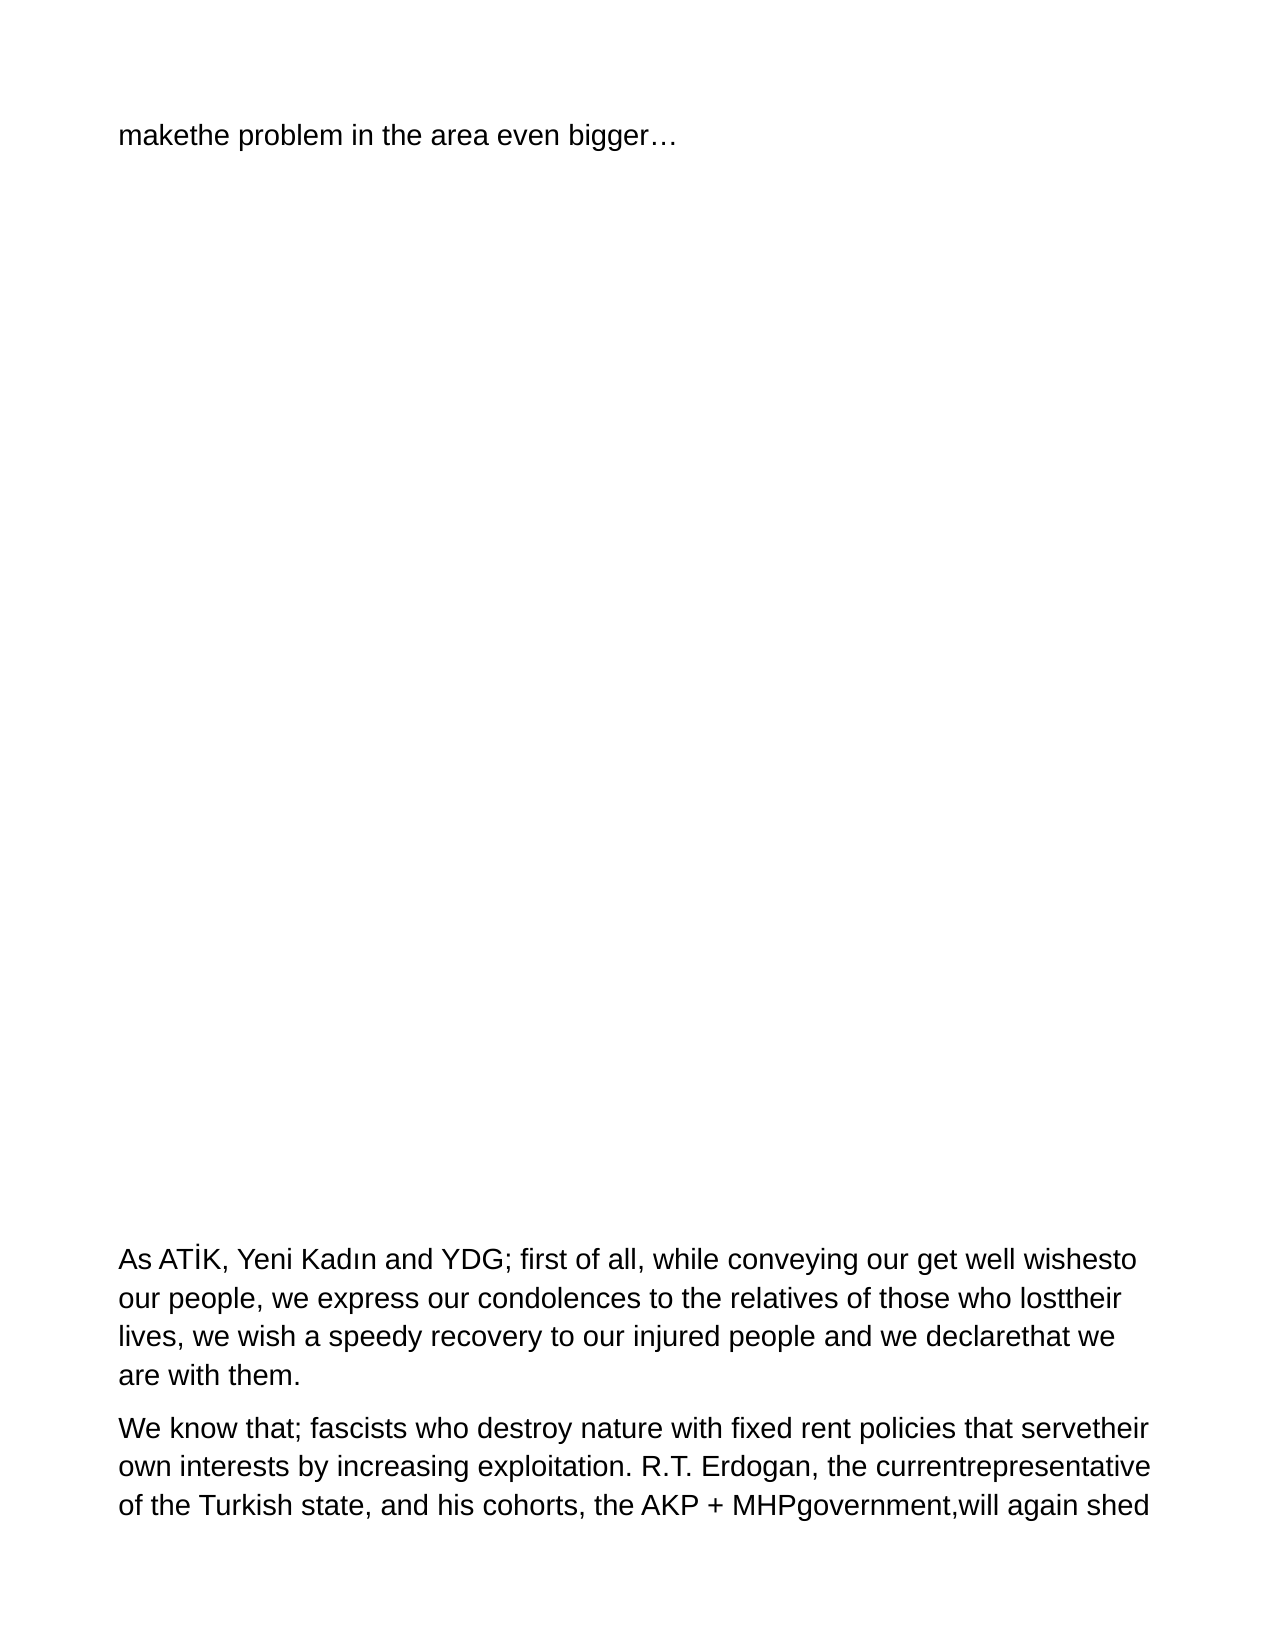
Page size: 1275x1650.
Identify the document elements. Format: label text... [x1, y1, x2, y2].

text We know that; fascists who destroy nature with fixed rent policies that servetheir own interests by increasing exploitation. R.T. Erdogan, the currentrepresentative of the Turkish state, and his cohorts, the AKP + MHPgovernment,will again shed [118, 1411, 1157, 1522]
text makethe problem in the area even bigger… [118, 118, 1157, 1223]
text As ATİK, Yeni Kadın and YDG; first of all, while conveying our get well wishesto our people, we express our condolences to the relatives of those who losttheir lives, we wish a speedy recovery to our injured people and we declarethat we are with them. [118, 1242, 1157, 1391]
